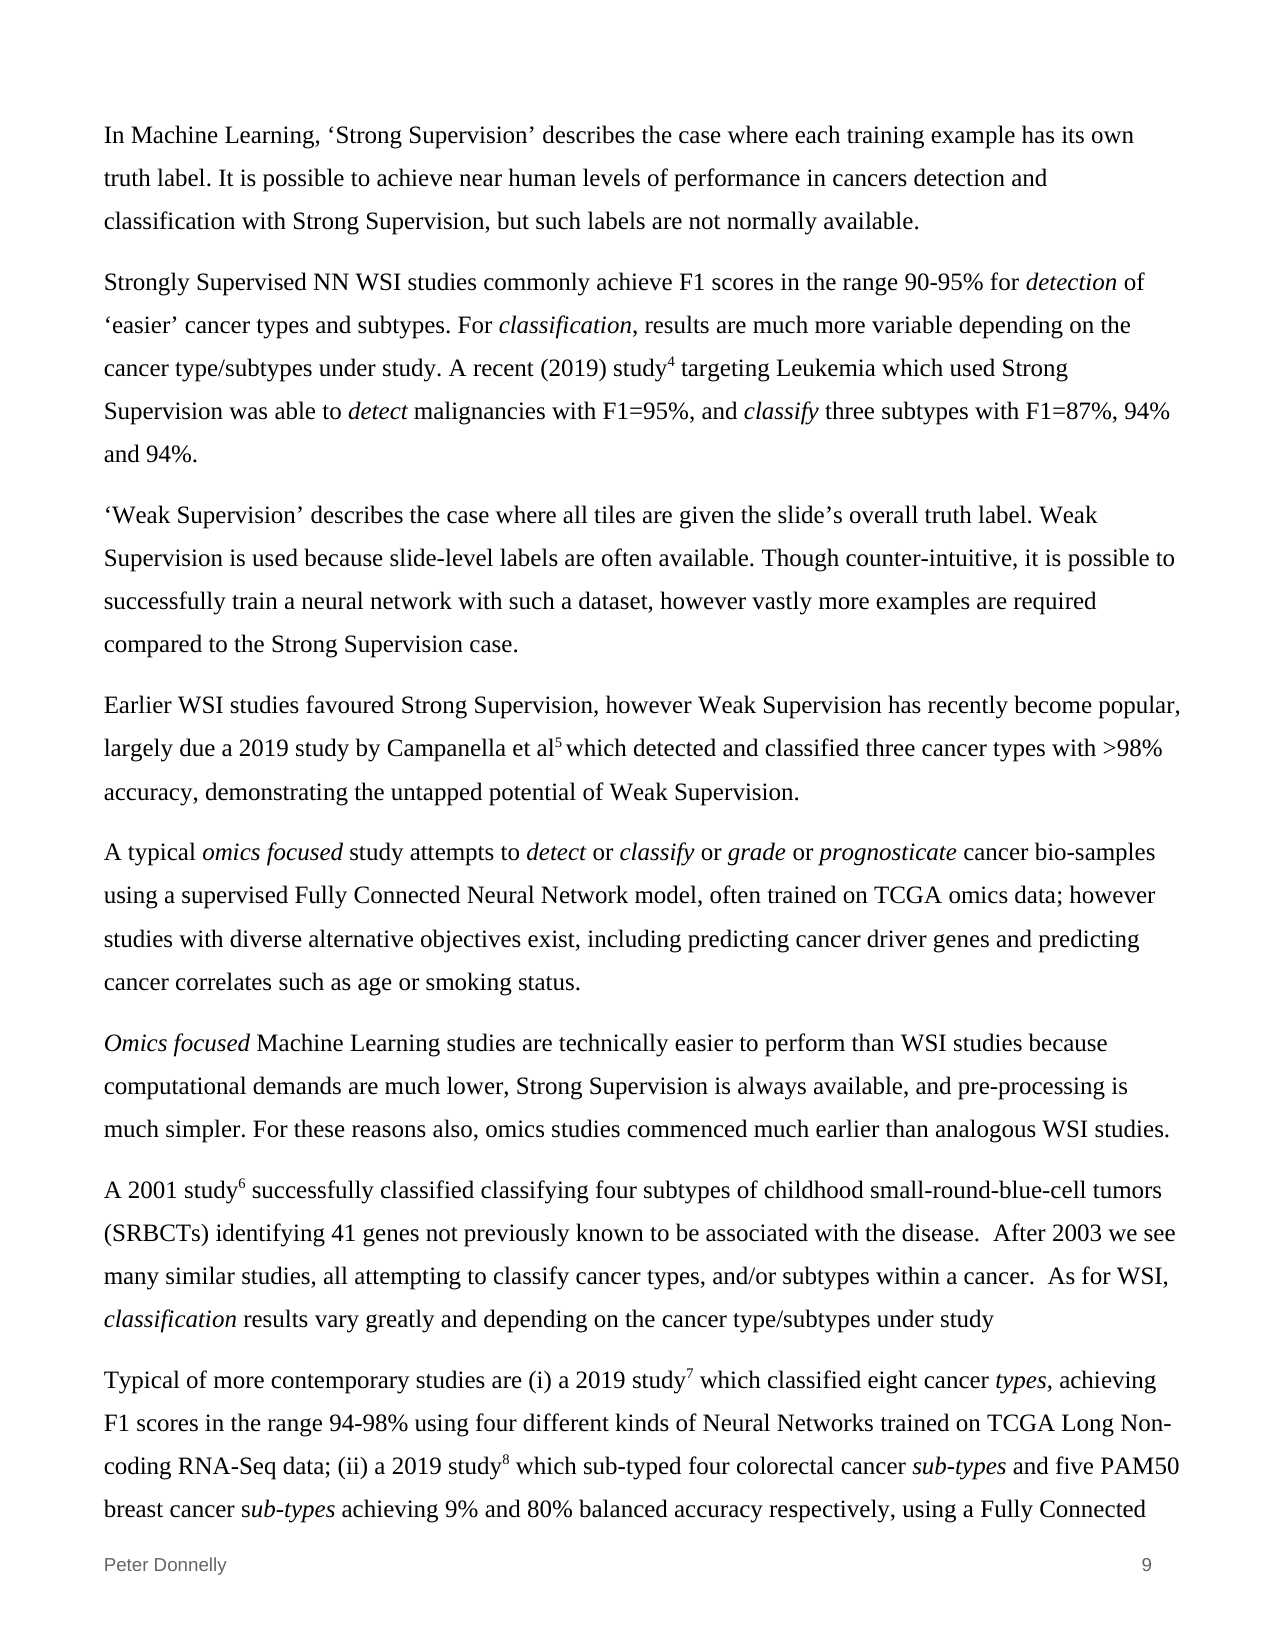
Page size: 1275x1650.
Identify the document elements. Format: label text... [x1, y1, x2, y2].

text ‘Weak Supervision’ describes the case where all tiles are given the slide’s overall truth label. Weak Supervision is used because slide-level labels are often available. Though counter-intuitive, it is possible to successfully train a neural network with such a dataset, however vastly more examples are required compared to the Strong Supervision case. [103, 500, 1181, 658]
text Earlier WSI studies favoured Strong Supervision, however Weak Supervision has recently become popular, largely due a 2019 study by Campanella et al which detected and classified three cancer types with >98% accuracy, demonstrating the untapped potential of Weak Supervision. [103, 690, 1181, 805]
text In Machine Learning, ‘Strong Supervision’ describes the case where each training example has its own truth label. It is possible to achieve near human levels of performance in cancers detection and classification with Strong Supervision, but such labels are not normally available. [103, 120, 1181, 235]
text Typical of more contemporary studies are (i) a 2019 study which classified eight cancer types, achieving F1 scores in the range 94-98% using four different kinds of Neural Networks trained on TCGA Long Non-coding RNA-Seq data; (ii) a 2019 study which sub-typed four colorectal cancer sub-types and five PAM50 breast cancer sub-types achieving 9% and 80% balanced accuracy respectively, using a Fully Connected [103, 1365, 1181, 1523]
text Omics focused Machine Learning studies are technically easier to perform than WSI studies because computational demands are much lower, Strong Supervision is always available, and pre-processing is much simpler. For these reasons also, omics studies commenced much earlier than analogous WSI studies. [103, 1028, 1181, 1143]
text A typical omics focused study attempts to detect or classify or grade or prognosticate cancer bio-samples using a supervised Fully Connected Neural Network model, often trained on TCGA omics data; however studies with diverse alternative objectives exist, including predicting cancer driver genes and predicting cancer correlates such as age or smoking status. [103, 837, 1181, 996]
text A 2001 study successfully classified classifying four subtypes of childhood small-round-blue-cell tumors (SRBCTs) identifying 41 genes not previously known to be associated with the disease. After 2003 we see many similar studies, all attempting to classify cancer types, and/or subtypes within a cancer. As for WSI, classification results vary greatly and depending on the cancer type/subtypes under study [103, 1175, 1181, 1333]
text Strongly Supervised NN WSI studies commonly achieve F1 scores in the range 90-95% for detection of ‘easier’ cancer types and subtypes. For classification, results are much more variable depending on the cancer type/subtypes under study. A recent (2019) study targeting Leukemia which used Strong Supervision was able to detect malignancies with F1=95%, and classify three subtypes with F1=87%, 94% and 94%. [103, 267, 1181, 468]
